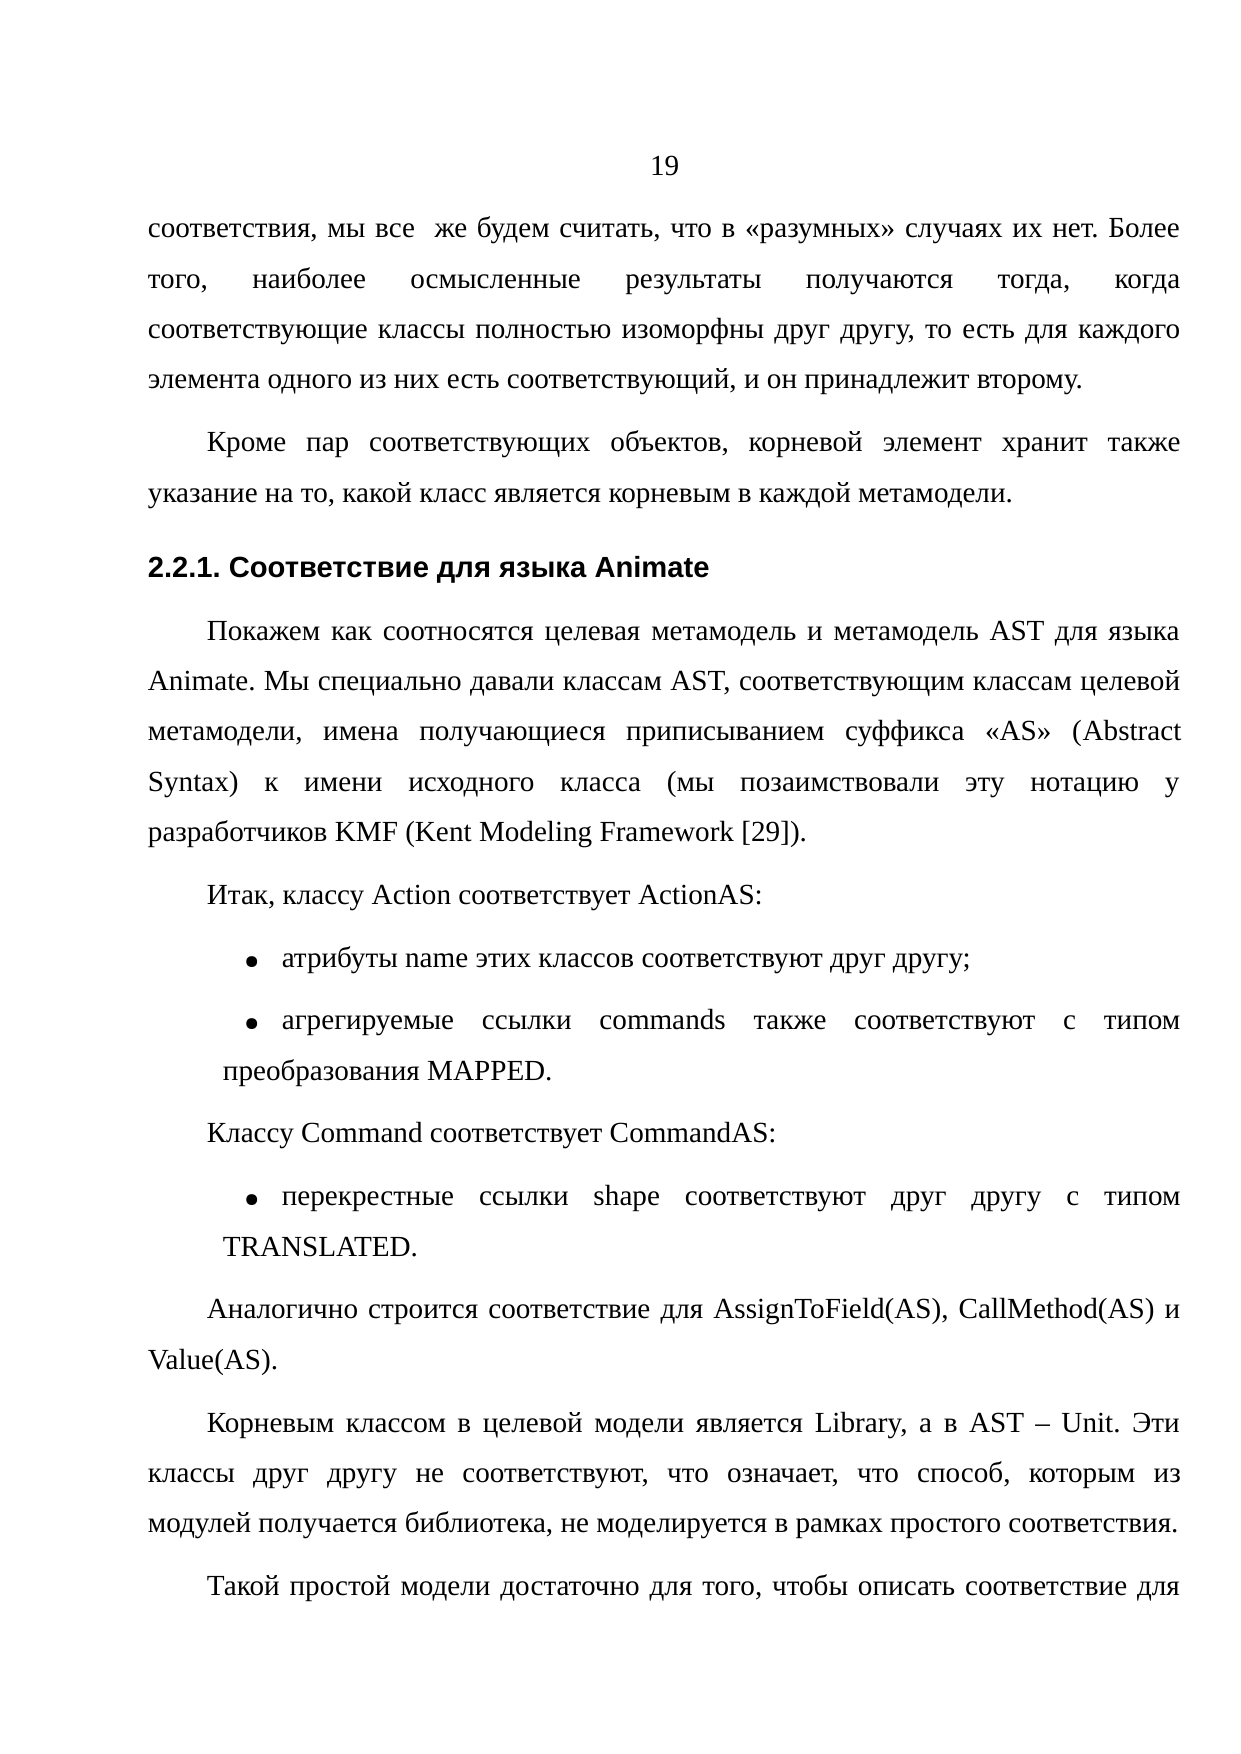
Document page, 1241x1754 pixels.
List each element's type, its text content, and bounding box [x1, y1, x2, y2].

list агрегируемые ссылки commands также соответствуют с типом преобразования MAPPED. [185, 1002, 1181, 1086]
text Такой простой модели достаточно для того, чтобы описать соответствие для [148, 1568, 1181, 1602]
text Классу Command соответствует CommandAS: [148, 1116, 1181, 1149]
text Корневым классом в целевой модели является Library, а в AST – Unit. Эти классы друг другу не соответствуют, что означает, что способ, которым из модулей получается библиотека, не моделируется в рамках простого соответствия. [148, 1405, 1181, 1539]
text Аналогично строится соответствие для AssignToField(AS), CallMethod(AS) и Value(AS). [148, 1292, 1181, 1375]
text Итак, классу Action соответствует ActionAS: [148, 877, 1181, 910]
subtitle Соответствие для языка Animate [148, 550, 1181, 583]
list атрибуты name этих классов соответствуют друг другу; [185, 940, 1181, 973]
list перекрестные ссылки shape соответствуют друг другу с типом TRANSLATED. [185, 1178, 1181, 1262]
text соответствия, мы все же будем считать, что в «разумных» случаях их нет. Более того, наиболее осмысленные результаты получаются тогда, когда соответствующие классы полностью изоморфны друг другу, то есть для каждого элемента одного из них есть соответствующий, и он принадлежит второму. [148, 211, 1181, 395]
text Кроме пар соответствующих объектов, корневой элемент хранит также указание на то, какой класс является корневым в каждой метамодели. [148, 424, 1181, 508]
text Покажем как соотносятся целевая метамодель и метамодель AST для языка Animate. Мы специально давали классам AST, соответствующим классам целевой метамодели, имена получающиеся приписыванием суффикса «AS» (Abstract Syntax) к имени исходного класса (мы позаимствовали эту нотацию у разработчиков KMF (Kent Modeling Framework [29]). [148, 613, 1181, 848]
